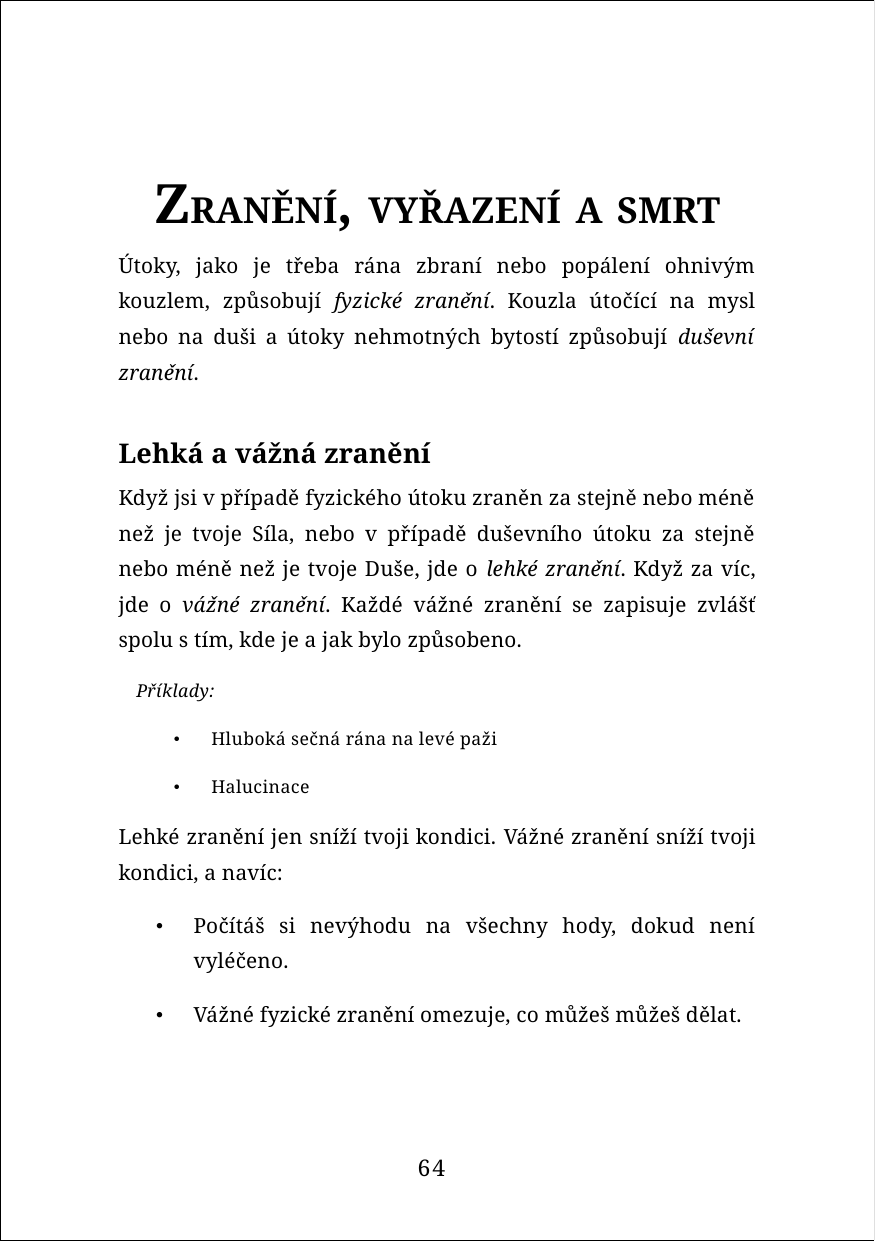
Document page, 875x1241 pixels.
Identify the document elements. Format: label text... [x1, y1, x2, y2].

list Vážné fyzické zranění omezuje, co můžeš můžeš dělat. [156, 1000, 756, 1028]
text Útoky, jako je třeba rána zbraní nebo popálení ohnivým kouzlem, způsobují fyzické zranění. Kouzla útočící na mysl nebo na duši a útoky nehmotných bytostí způsobují duševní zranění. [118, 251, 756, 386]
subtitle Zranění, vyřazení a smrt [118, 166, 756, 239]
text Příklady: [136, 678, 756, 703]
text Když jsi v případě fyzického útoku zraněn za stejně nebo méně než je tvoje Síla, nebo v případě duševního útoku za stejně nebo méně než je tvoje Duše, jde o lehké zranění. Když za víc, jde o vážné zranění. Každé vážné zranění se zapisuje zvlášť spolu s tím, kde je a jak bylo způsobeno. [118, 483, 756, 654]
list Hluboká sečná rána na levé paži [173, 726, 756, 751]
list Halucinace [173, 774, 756, 798]
list Počítáš si nevýhodu na všechny hody, dokud není vyléčeno. [156, 911, 756, 975]
subtitle Lehká a vážná zranění [118, 434, 756, 471]
text Lehké zranění jen sníží tvoji kondici. Vážné zranění sníží tvoji kondici, a navíc: [118, 822, 756, 886]
